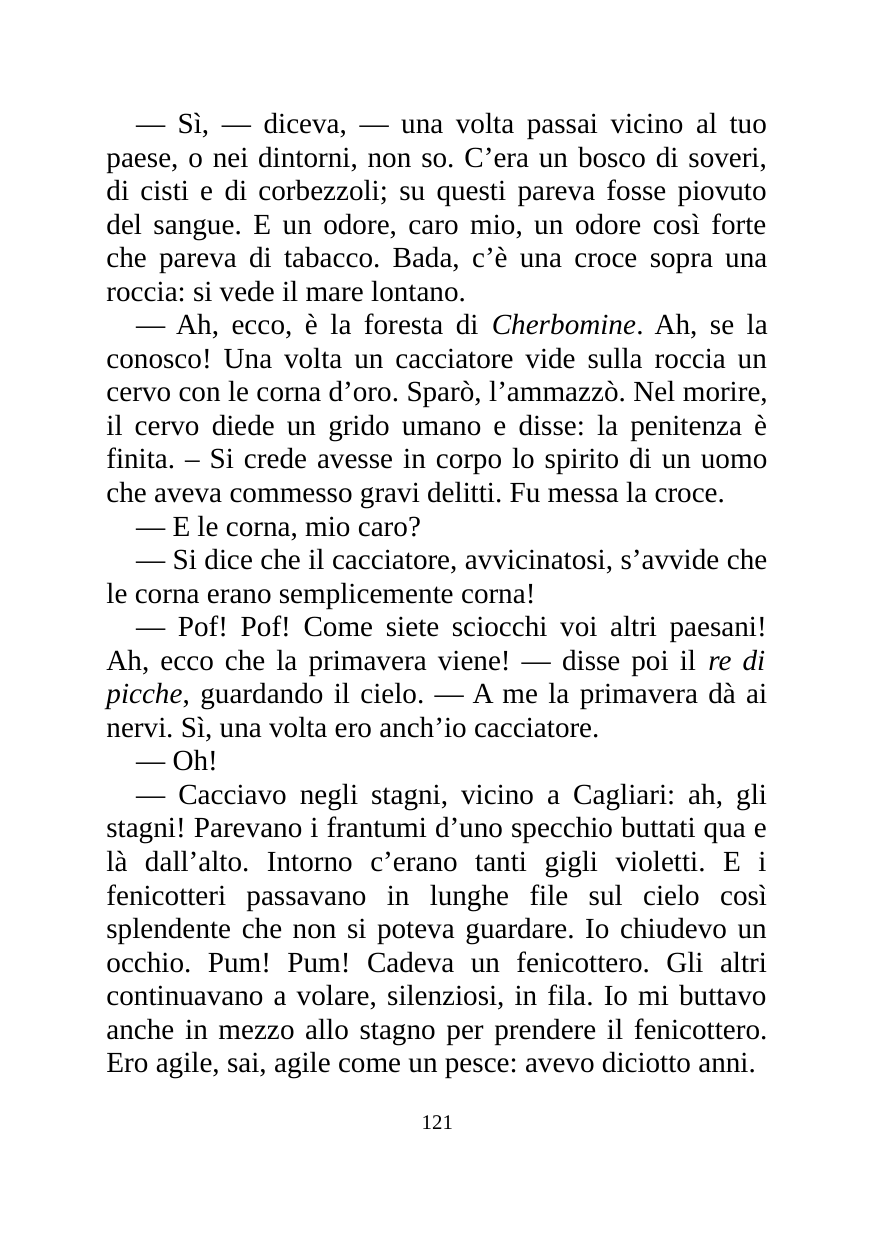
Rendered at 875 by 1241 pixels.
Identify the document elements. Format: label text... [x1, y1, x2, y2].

text — Si dice che il cacciatore, avvicinatosi, s’avvide che le corna erano semplicemente corna! [106, 542, 768, 609]
text — Sì, — diceva, — una volta passai vicino al tuo paese, o nei dintorni, non so. C’era un bosco di soveri, di cisti e di corbezzoli; su questi pareva fosse piovuto del sangue. E un odore, caro mio, un odore così forte che pareva di tabacco. Bada, c’è una croce sopra una roccia: si vede il mare lontano. [106, 106, 768, 307]
text — Pof! Pof! Come siete sciocchi voi altri paesani! Ah, ecco che la primavera viene! — disse poi il re di picche, guardando il cielo. — A me la primavera dà ai nervi. Sì, una volta ero anch’io cacciatore. [106, 609, 768, 743]
text — Cacciavo negli stagni, vicino a Cagliari: ah, gli stagni! Parevano i frantumi d’uno specchio buttati qua e là dall’alto. Intorno c’erano tanti gigli violetti. E i fenicotteri passavano in lunghe file sul cielo così splendente che non si poteva guardare. Io chiudevo un occhio. Pum! Pum! Cadeva un fenicottero. Gli altri continuavano a volare, silenziosi, in fila. Io mi buttavo anche in mezzo allo stagno per prendere il fenicottero. Ero agile, sai, agile come un pesce: avevo diciotto anni. [106, 777, 768, 1079]
text — E le corna, mio caro? [106, 509, 768, 542]
text — Ah, ecco, è la foresta di Cherbomine. Ah, se la conosco! Una volta un cacciatore vide sulla roccia un cervo con le corna d’oro. Sparò, l’ammazzò. Nel morire, il cervo diede un grido umano e disse: la penitenza è finita. – Si crede avesse in corpo lo spirito di un uomo che aveva commesso gravi delitti. Fu messa la croce. [106, 307, 768, 509]
text — Oh! [106, 743, 768, 777]
